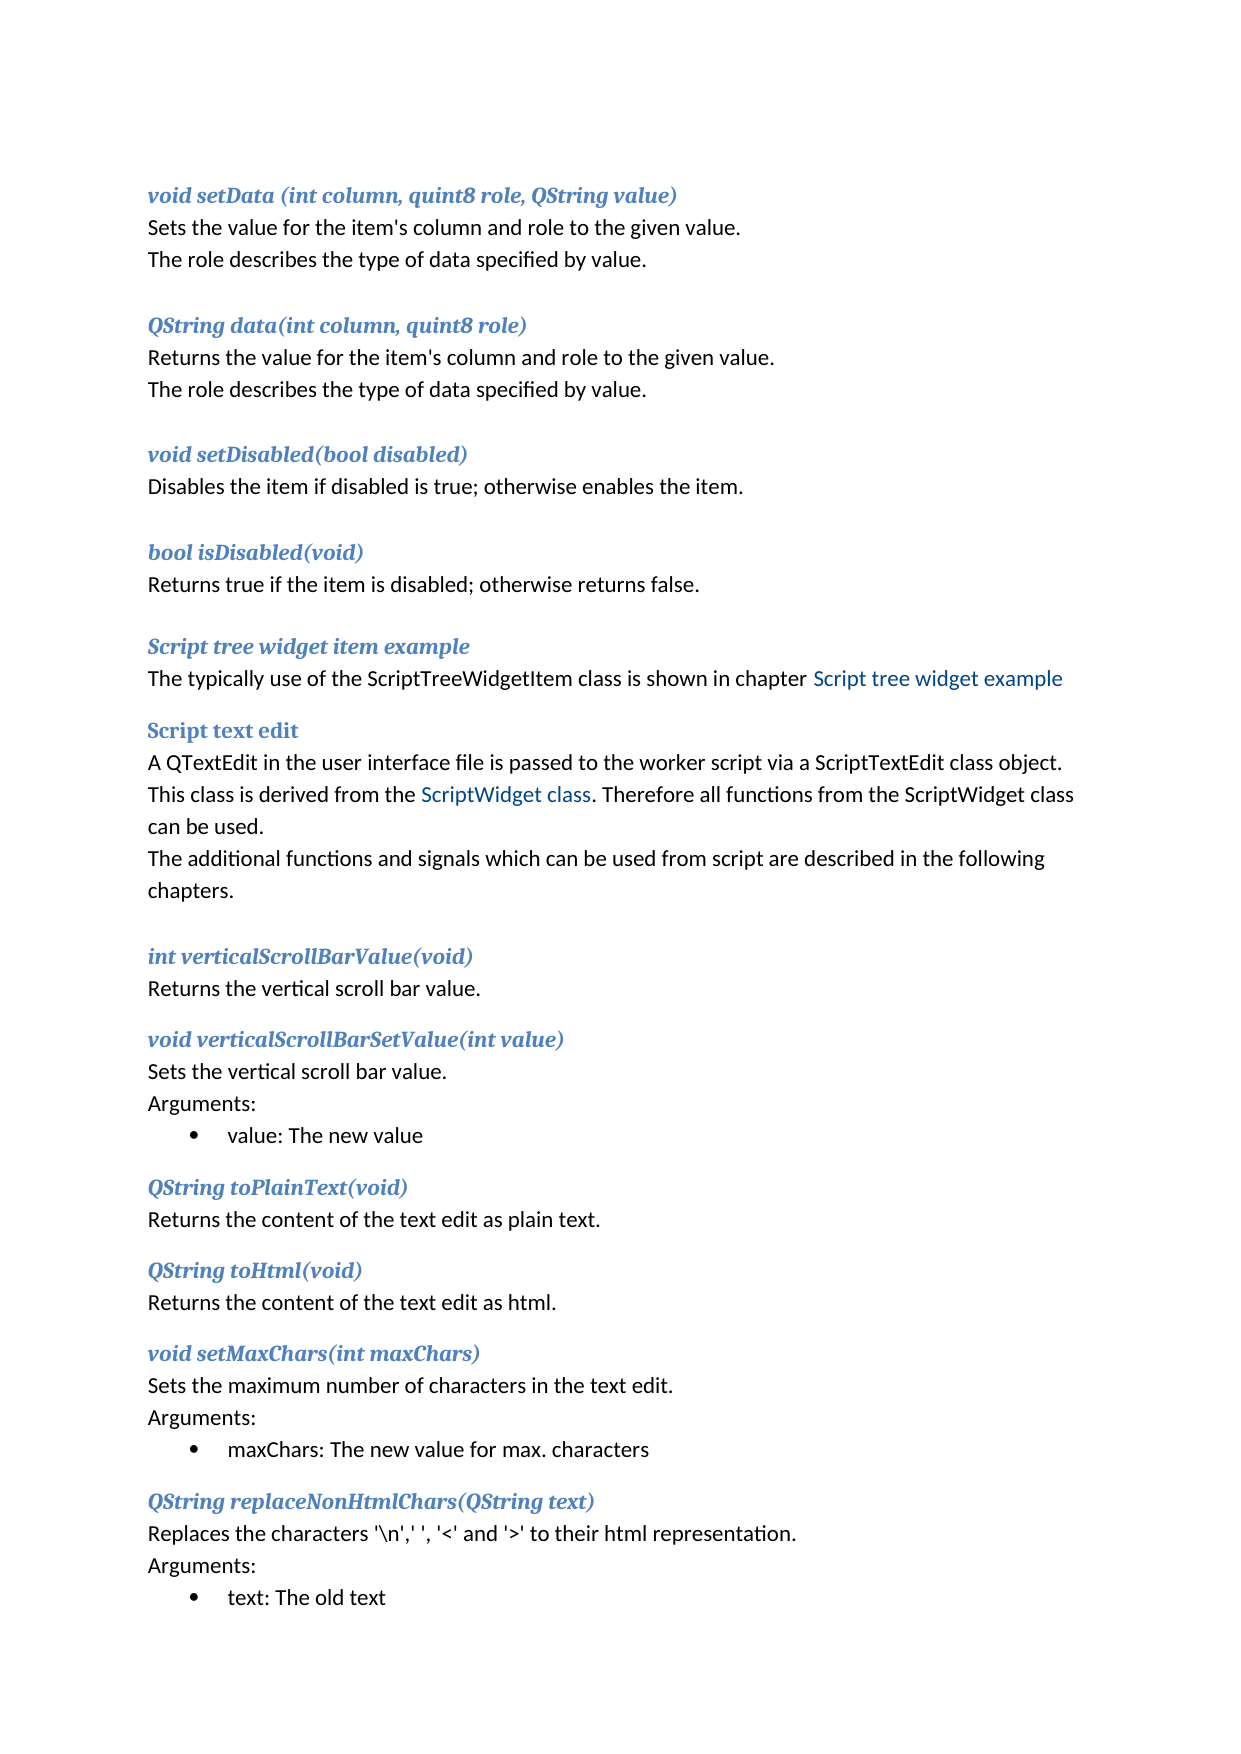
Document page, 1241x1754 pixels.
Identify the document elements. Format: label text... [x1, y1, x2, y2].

text Returns the value for the item's column and role to the given value. [148, 343, 1093, 371]
text The role describes the type of data specified by value. [148, 245, 1093, 273]
text Sets the maximum number of characters in the text edit. [148, 1371, 1093, 1399]
subtitle void setDisabled(bool disabled) [148, 442, 1093, 468]
text Arguments: [148, 1403, 1093, 1431]
subtitle int verticalScrollBarValue(void) [148, 944, 1093, 970]
subtitle QString replaceNonHtmlChars(QString text) [148, 1488, 1093, 1515]
subtitle QString toHtml(void) [148, 1258, 1093, 1284]
list maxChars: The new value for max. characters [190, 1436, 1093, 1463]
text Sets the value for the item's column and role to the given value. [148, 213, 1093, 241]
subtitle bool isDisabled(void) [148, 539, 1093, 566]
text Returns the content of the text edit as plain text. [148, 1205, 1093, 1233]
text Returns the vertical scroll bar value. [148, 974, 1093, 1002]
text The role describes the type of data specified by value. [148, 375, 1093, 403]
text A QTextEdit in the user interface file is passed to the worker script via a ScriptTextEdit class object. [148, 748, 1093, 776]
list value: The new value [190, 1121, 1093, 1149]
text The additional functions and signals which can be used from script are described in the following chapters. [148, 844, 1093, 904]
subtitle QString data(int column, quint8 role) [148, 312, 1093, 339]
text Replaces the characters '\n',' ', '<' and '>' to their html representation. [148, 1519, 1093, 1547]
subtitle void verticalScrollBarSetValue(int value) [148, 1027, 1093, 1053]
text Returns true if the item is disabled; otherwise returns false. [148, 570, 1093, 598]
subtitle void setData (int column, quint8 role, QString value) [148, 183, 1093, 209]
text Returns the content of the text edit as html. [148, 1288, 1093, 1316]
text Arguments: [148, 1089, 1093, 1117]
subtitle QString toPlainText(void) [148, 1174, 1093, 1201]
text Sets the vertical scroll bar value. [148, 1057, 1093, 1085]
subtitle Script tree widget item example [148, 634, 1093, 661]
text This class is derived from the ScriptWidget class. Therefore all functions from the ScriptWidget class can be used. [148, 780, 1093, 840]
subtitle Script text edit [148, 717, 1093, 744]
text Arguments: [148, 1551, 1093, 1579]
subtitle void setMaxChars(int maxChars) [148, 1341, 1093, 1367]
list text: The old text [190, 1583, 1093, 1611]
text Disables the item if disabled is true; otherwise enables the item. [148, 472, 1093, 500]
text The typically use of the ScriptTreeWidgetItem class is shown in chapter Script tree widget example [148, 664, 1093, 692]
